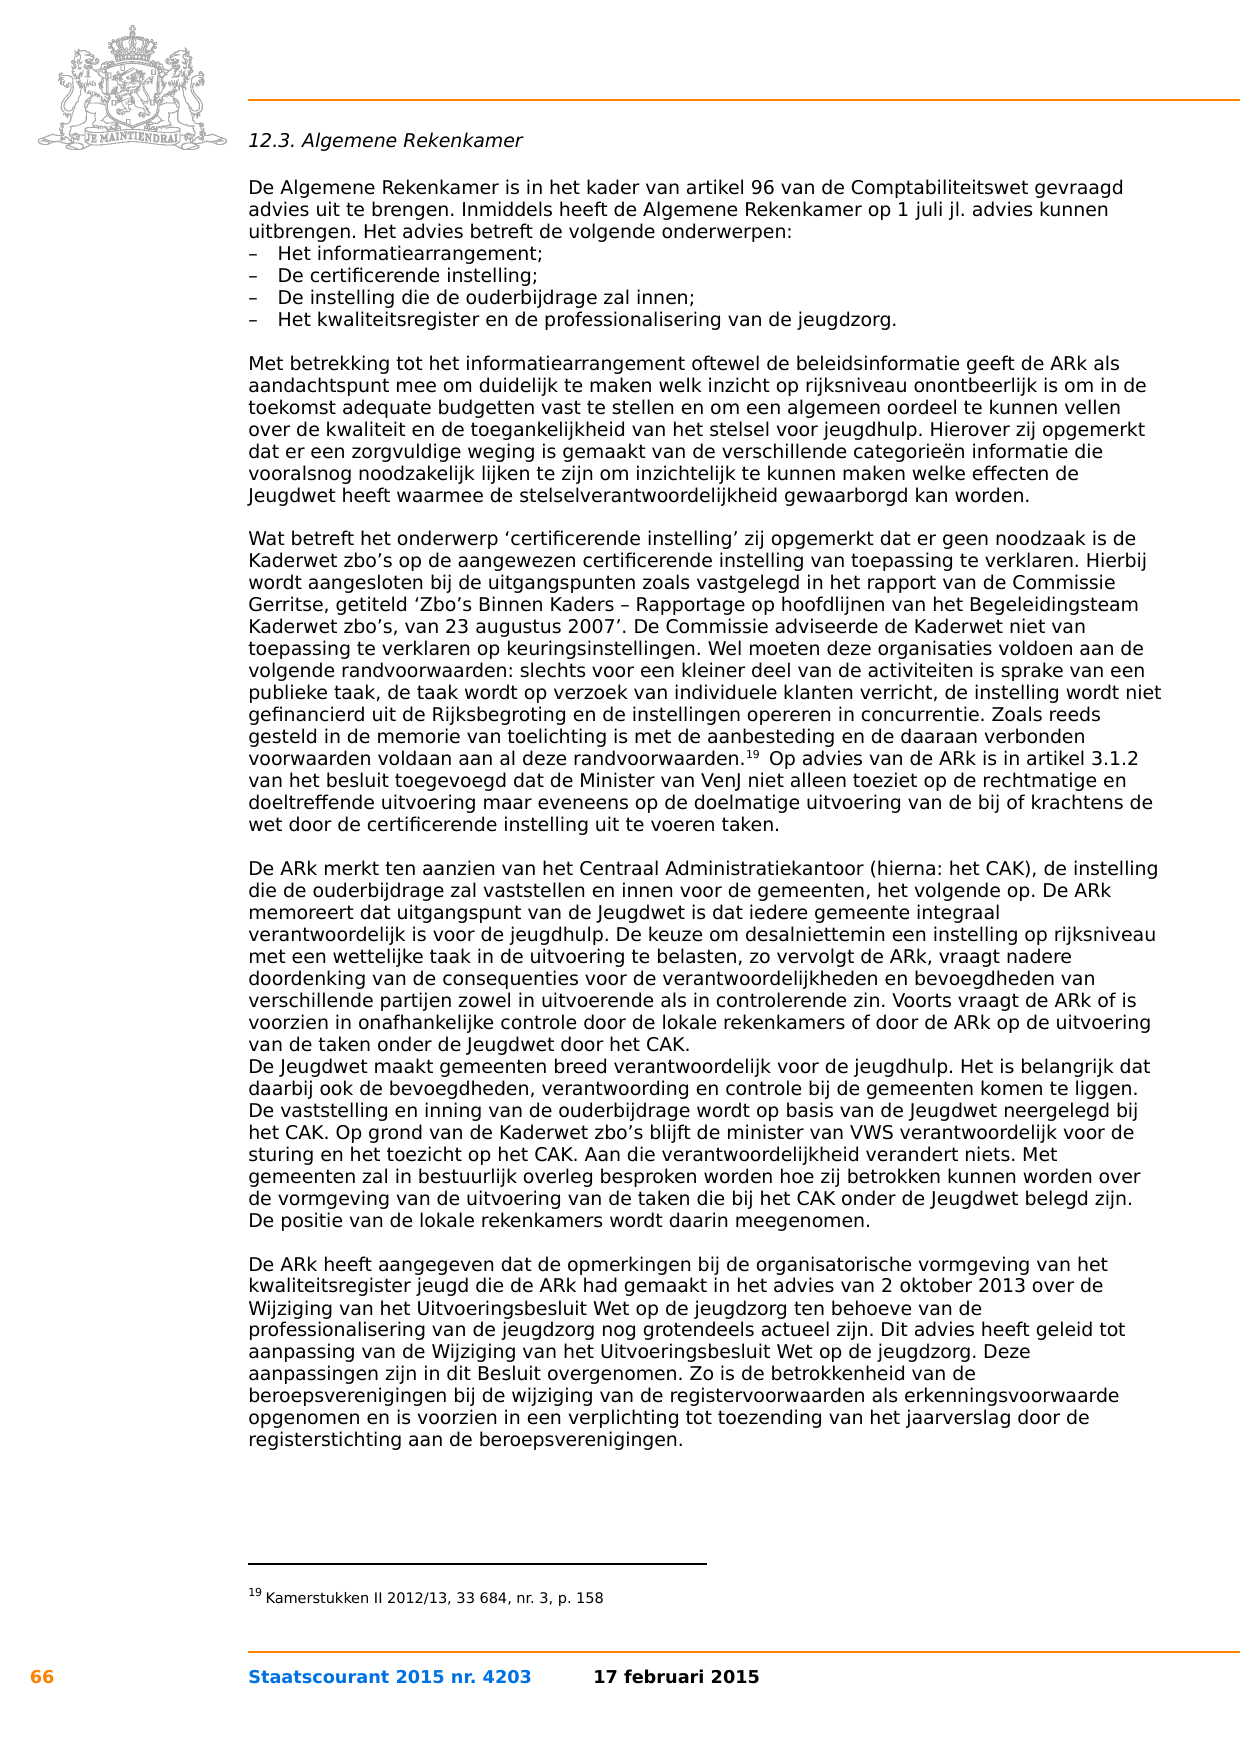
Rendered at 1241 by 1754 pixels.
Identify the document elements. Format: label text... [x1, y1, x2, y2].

picture [38, 25, 227, 150]
text Met betrekking tot het informatiearrangement oftewel de beleidsinformatie geeft de ARk als aandachtspunt mee om duidelijk te maken welk inzicht op rijksniveau onontbeerlijk is om in de toekomst adequate budgetten vast te stellen en om een algemeen oordeel te kunnen vellen over de kwaliteit en de toegankelijkheid van het stelsel voor jeugdhulp. Hierover zij opgemerkt dat er een zorgvuldige weging is gemaakt van de verschillende categorieën informatie die vooralsnog noodzakelijk lijken te zijn om inzichtelijk te kunnen maken welke effecten de Jeugdwet heeft waarmee de stelselverantwoordelijkheid gewaarborgd kan worden. [248, 353, 1163, 506]
text Kamerstukken II 2012/13, 33 684, nr. 3, p. 158 [248, 1586, 1163, 1608]
text – Het informatiearrangement; [248, 243, 1163, 265]
text Wat betreft het onderwerp ‘certificerende instelling’ zij opgemerkt dat er geen noodzaak is de Kaderwet zbo’s op de aangewezen certificerende instelling van toepassing te verklaren. Hierbij wordt aangesloten bij de uitgangspunten zoals vastgelegd in het rapport van de Commissie Gerritse, getiteld ‘Zbo’s Binnen Kaders – Rapportage op hoofdlijnen van het Begeleidingsteam Kaderwet zbo’s, van 23 augustus 2007’. De Commissie adviseerde de Kaderwet niet van toepassing te verklaren op keuringsinstellingen. Wel moeten deze organisaties voldoen aan de volgende randvoorwaarden: slechts voor een kleiner deel van de activiteiten is sprake van een publieke taak, de taak wordt op verzoek van individuele klanten verricht, de instelling wordt niet gefinancierd uit de Rijksbegroting en de instellingen opereren in concurrentie. Zoals reeds gesteld in de memorie van toelichting is met de aanbesteding en de daaraan verbonden voorwaarden voldaan aan al deze randvoorwaarden. Op advies van de ARk is in artikel 3.1.2 van het besluit toegevoegd dat de Minister van VenJ niet alleen toeziet op de rechtmatige en doeltreffende uitvoering maar eveneens op de doelmatige uitvoering van de bij of krachtens de wet door de certificerende instelling uit te voeren taken. [248, 528, 1163, 836]
subtitle 12.3. Algemene Rekenkamer [248, 130, 1163, 152]
text De ARk merkt ten aanzien van het Centraal Administratiekantoor (hierna: het CAK), de instelling die de ouderbijdrage zal vaststellen en innen voor de gemeenten, het volgende op. De ARk memoreert dat uitgangspunt van de Jeugdwet is dat iedere gemeente integraal verantwoordelijk is voor de jeugdhulp. De keuze om desalniettemin een instelling op rijksniveau met een wettelijke taak in de uitvoering te belasten, zo vervolgt de ARk, vraagt nadere doordenking van de consequenties voor de verantwoordelijkheden en bevoegdheden van verschillende partijen zowel in uitvoerende als in controlerende zin. Voorts vraagt de ARk of is voorzien in onafhankelijke controle door de lokale rekenkamers of door de ARk op de uitvoering van de taken onder de Jeugdwet door het CAK. [248, 858, 1163, 1056]
text De Jeugdwet maakt gemeenten breed verantwoordelijk voor de jeugdhulp. Het is belangrijk dat daarbij ook de bevoegdheden, verantwoording en controle bij de gemeenten komen te liggen. De vaststelling en inning van de ouderbijdrage wordt op basis van de Jeugdwet neergelegd bij het CAK. Op grond van de Kaderwet zbo’s blijft de minister van VWS verantwoordelijk voor de sturing en het toezicht op het CAK. Aan die verantwoordelijkheid verandert niets. Met gemeenten zal in bestuurlijk overleg besproken worden hoe zij betrokken kunnen worden over de vormgeving van de uitvoering van de taken die bij het CAK onder de Jeugdwet belegd zijn. De positie van de lokale rekenkamers wordt daarin meegenomen. [248, 1056, 1163, 1232]
text – Het kwaliteitsregister en de professionalisering van de jeugdzorg. [248, 309, 1163, 331]
text De ARk heeft aangegeven dat de opmerkingen bij de organisatorische vormgeving van het kwaliteitsregister jeugd die de ARk had gemaakt in het advies van 2 oktober 2013 over de Wijziging van het Uitvoeringsbesluit Wet op de jeugdzorg ten behoeve van de professionalisering van de jeugdzorg nog grotendeels actueel zijn. Dit advies heeft geleid tot aanpassing van de Wijziging van het Uitvoeringsbesluit Wet op de jeugdzorg. Deze aanpassingen zijn in dit Besluit overgenomen. Zo is de betrokkenheid van de beroepsverenigingen bij de wijziging van de registervoorwaarden als erkenningsvoorwaarde opgenomen en is voorzien in een verplichting tot toezending van het jaarverslag door de registerstichting aan de beroepsverenigingen. [248, 1253, 1163, 1451]
text – De instelling die de ouderbijdrage zal innen; [248, 287, 1163, 309]
text – De certificerende instelling; [248, 265, 1163, 287]
text De Algemene Rekenkamer is in het kader van artikel 96 van de Comptabiliteitswet gevraagd advies uit te brengen. Inmiddels heeft de Algemene Rekenkamer op 1 juli jl. advies kunnen uitbrengen. Het advies betreft de volgende onderwerpen: [248, 177, 1163, 243]
